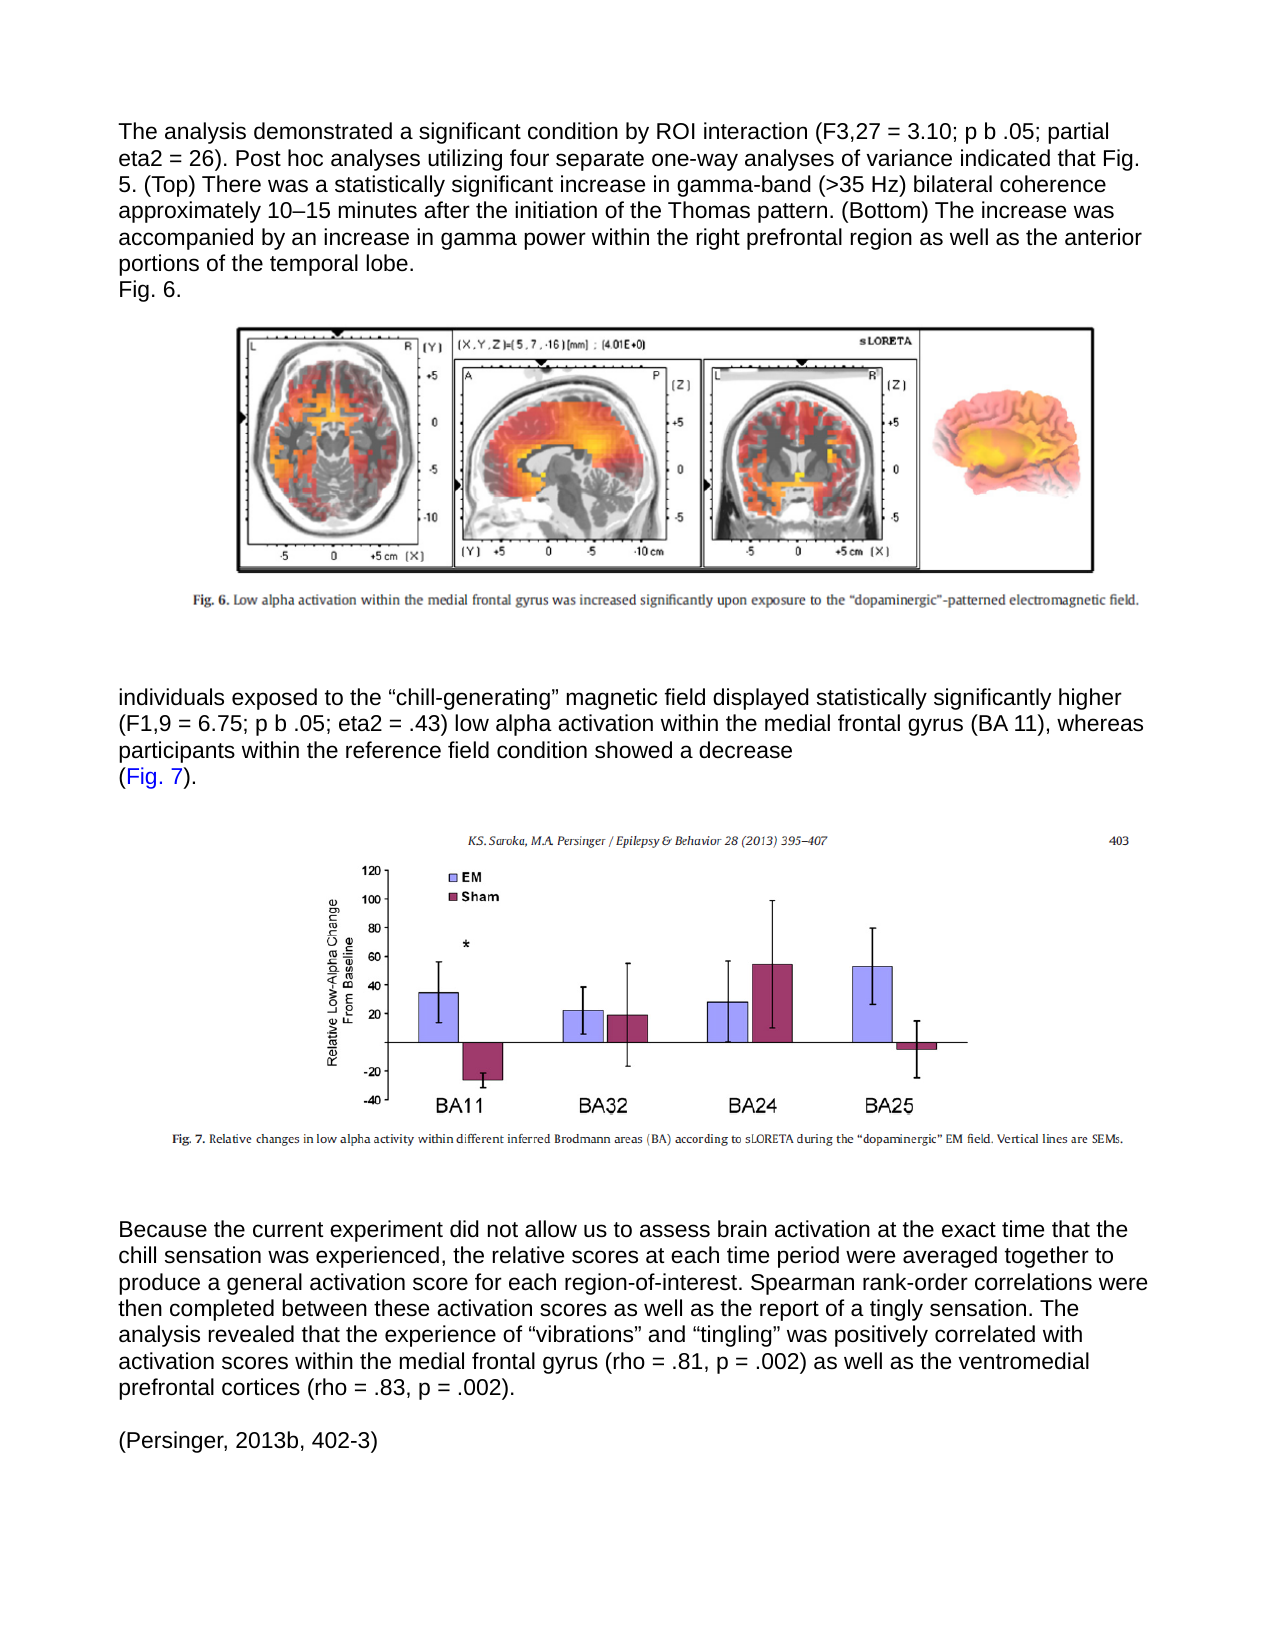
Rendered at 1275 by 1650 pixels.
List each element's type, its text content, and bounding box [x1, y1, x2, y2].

text Fig. 6. [118, 276, 1157, 302]
text (Fig. 7). [118, 763, 1157, 789]
picture [118, 302, 1157, 632]
text individuals exposed to the “chill-generating” magnetic field displayed statistically significantly higher (F1,9 = 6.75; p b .05; eta2 = .43) low alpha activation within the medial frontal gyrus (BA 11), whereas participants within the reference field condition showed a decrease [118, 684, 1157, 763]
text Because the current experiment did not allow us to assess brain activation at the exact time that the chill sensation was experienced, the relative scores at each time period were averaged together to produce a general activation score for each region-of-interest. Spearman rank-order correlations were then completed between these activation scores as well as the report of a tingly sensation. The analysis revealed that the experience of “vibrations” and “tingling” was positively correlated with activation scores within the medial frontal gyrus (rho = .81, p = .002) as well as the ventromedial prefrontal cortices (rho = .83, p = .002). [118, 1216, 1157, 1400]
picture [145, 815, 1130, 1164]
text (Persinger, 2013b, 402-3) [118, 1427, 1157, 1453]
text The analysis demonstrated a significant condition by ROI interaction (F3,27 = 3.10; p b .05; partial eta2 = 26). Post hoc analyses utilizing four separate one-way analyses of variance indicated that Fig. 5. (Top) There was a statistically significant increase in gamma-band (>35 Hz) bilateral coherence approximately 10–15 minutes after the initiation of the Thomas pattern. (Bottom) The increase was accompanied by an increase in gamma power within the right prefrontal region as well as the anterior portions of the temporal lobe. [118, 118, 1157, 276]
